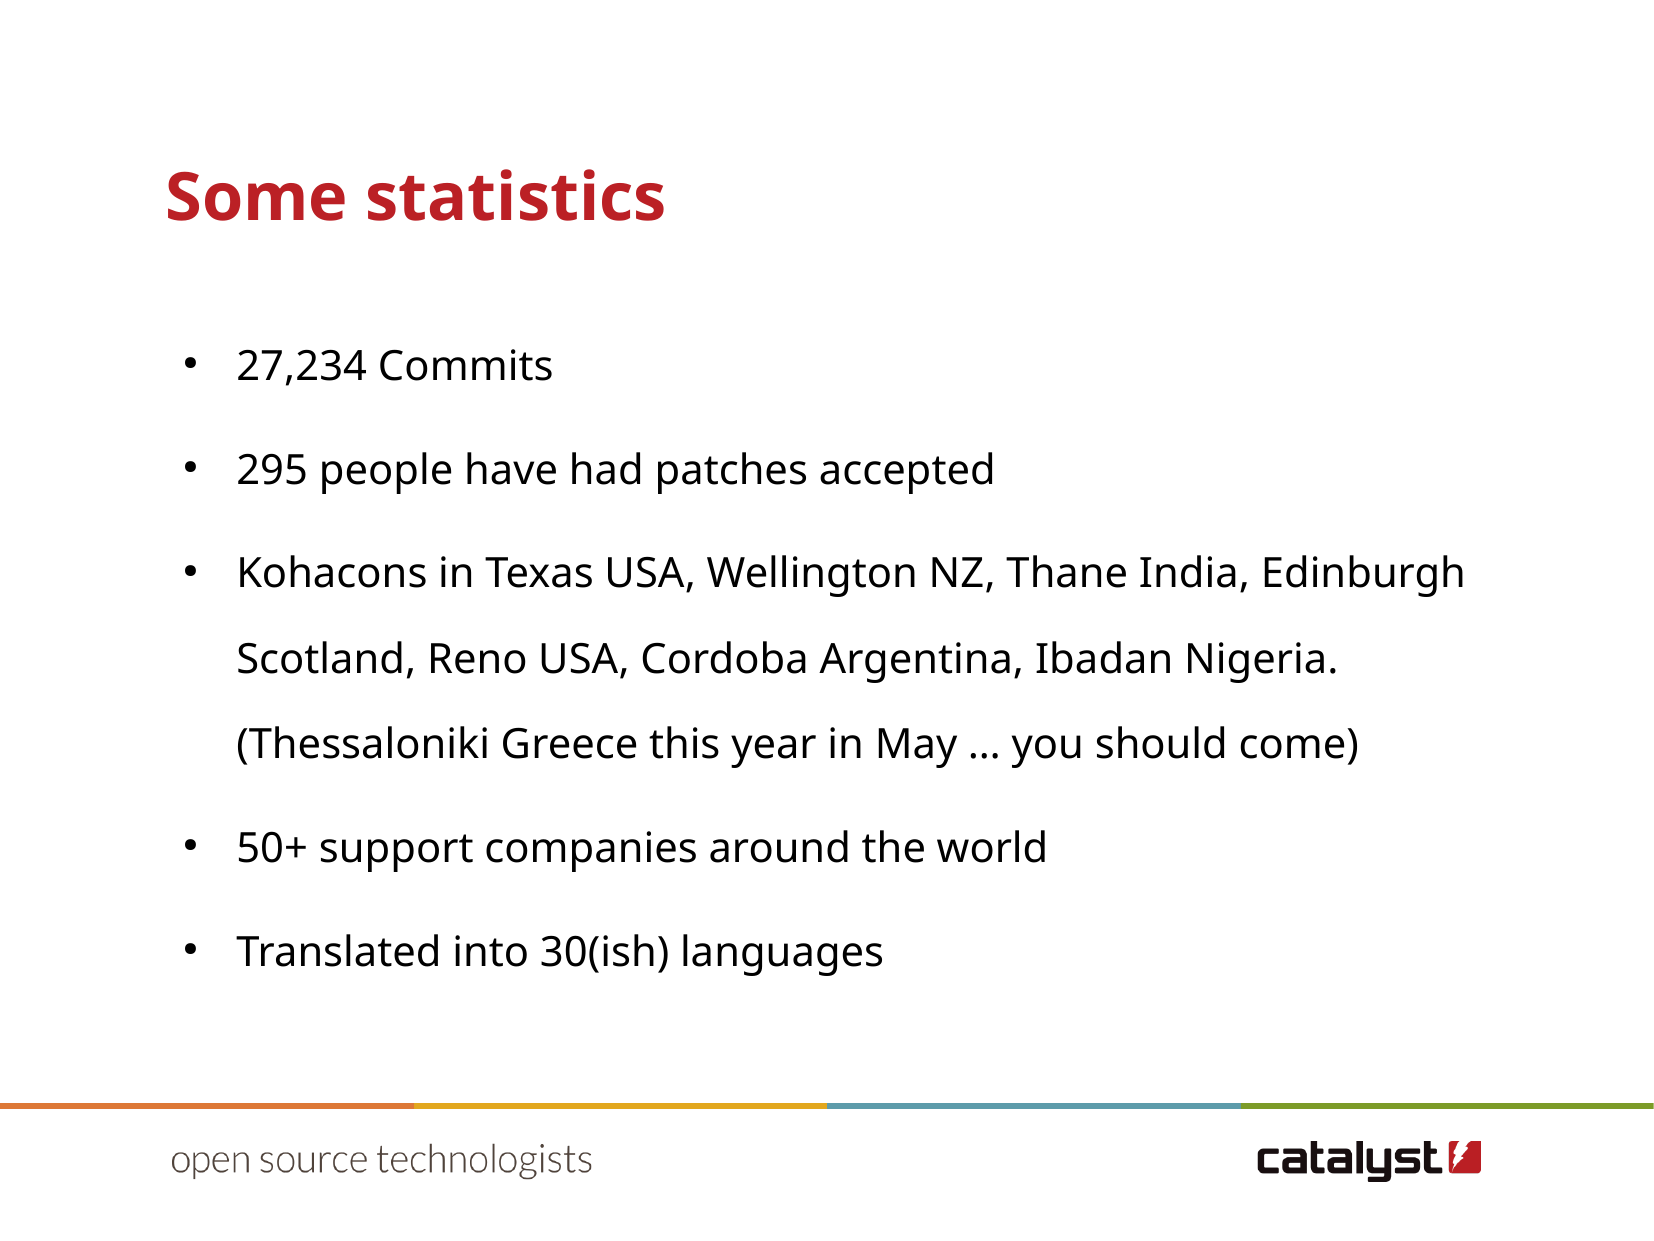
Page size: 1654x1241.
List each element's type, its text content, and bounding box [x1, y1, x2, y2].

picture [0, 1103, 1654, 1182]
list 27,234 Commits 295 people have had patches accepted Kohacons in Texas USA, Wellington NZ, Thane India, Edinburgh Scotland, Reno USA, Cordoba Argentina, Ibadan Nigeria. (Thessaloniki Greece this year in May … you should come) 50+ support companies around the world Translated into 30(ish) languages [165, 307, 1489, 1027]
title Some statistics [165, 90, 1489, 298]
